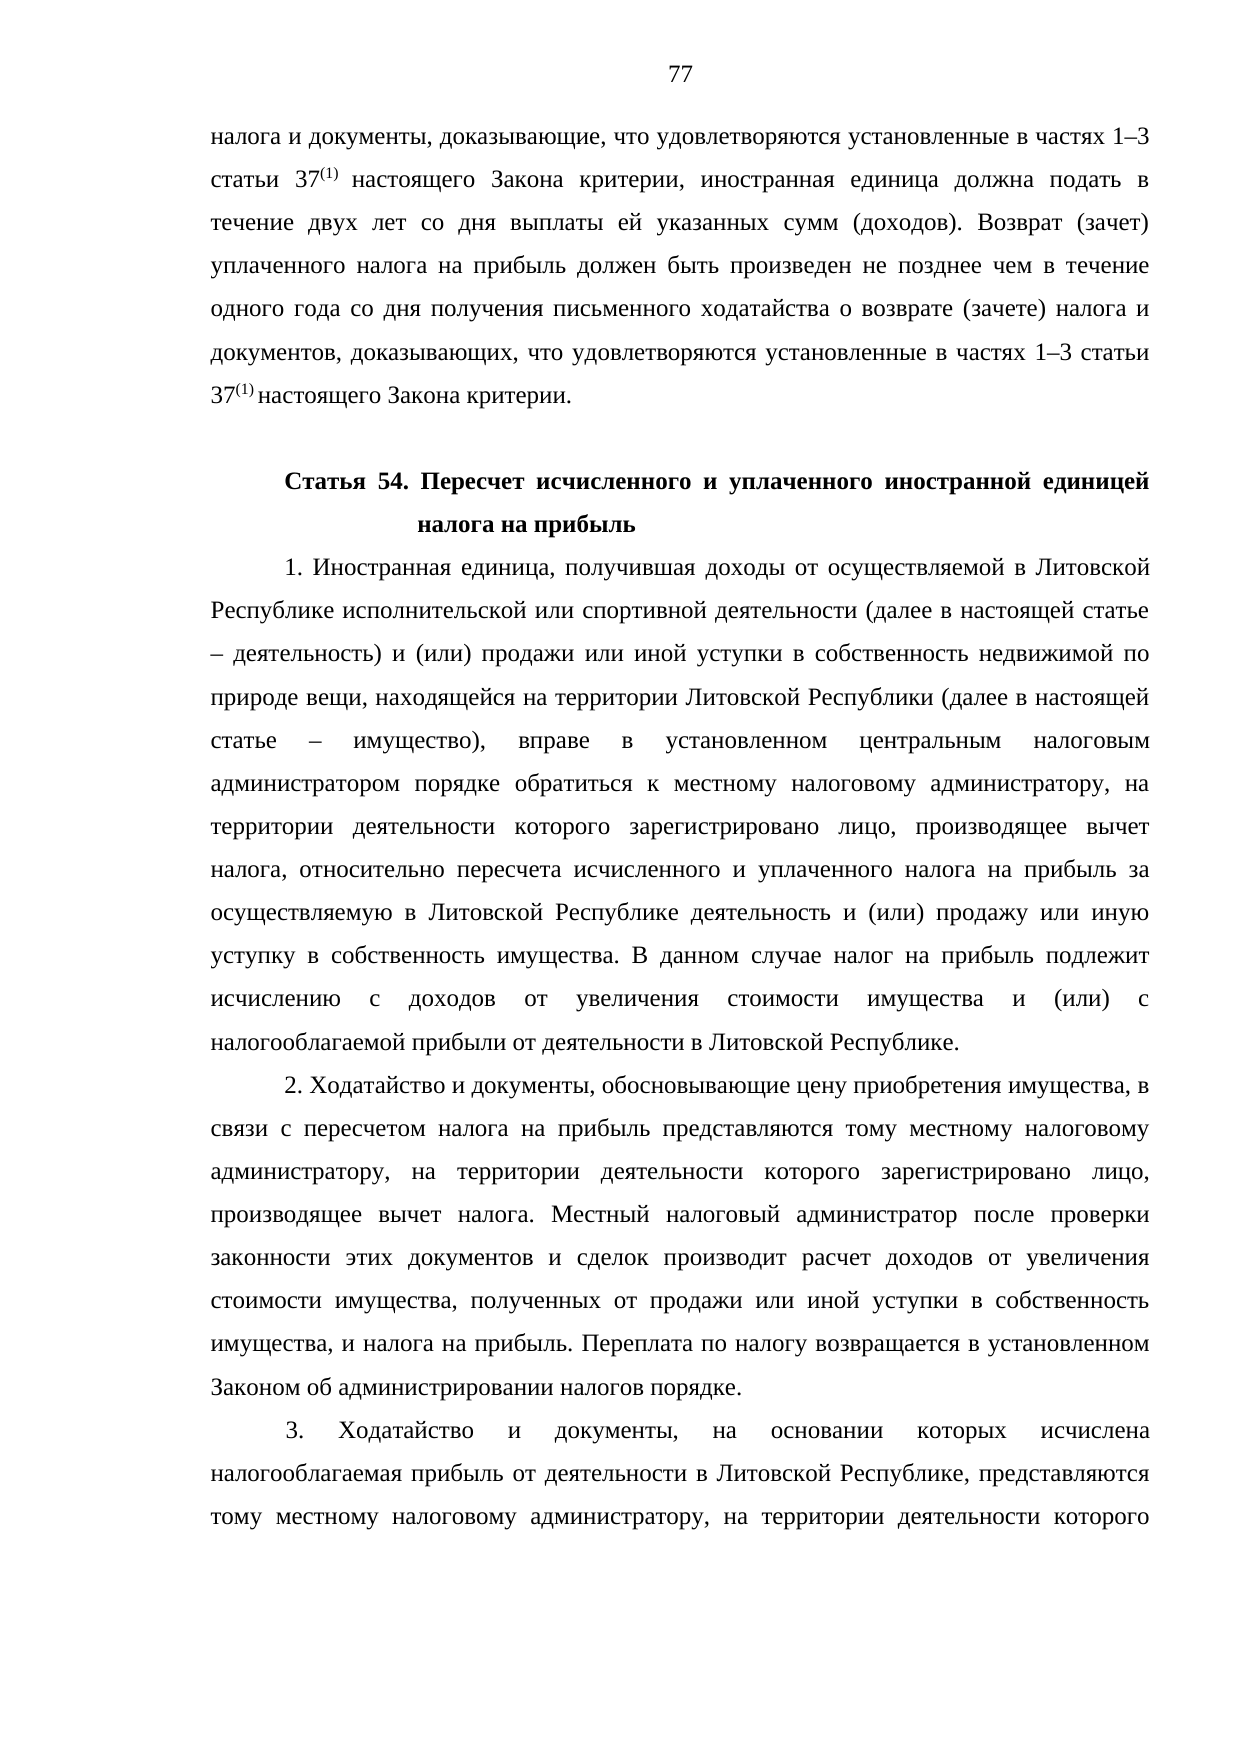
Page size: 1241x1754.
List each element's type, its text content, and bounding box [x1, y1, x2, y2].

text 1. Иностранная единица, получившая доходы от осуществляемой в Литовской Республике исполнительской или спортивной деятельности (далее в настоящей статье – деятельность) и (или) продажи или иной уступки в собственность недвижимой по природе вещи, находящейся на территории Литовской Республики (далее в настоящей статье – имущество), вправе в установленном центральным налоговым администратором порядке обратиться к местному налоговому администратору, на территории деятельности которого зарегистрировано лицо, производящее вычет налога, относительно пересчета исчисленного и уплаченного налога на прибыль за осуществляемую в Литовской Республике деятельность и (или) продажу или иную уступку в собственность имущества. В данном случае налог на прибыль подлежит исчислению с доходов от увеличения стоимости имущества и (или) с налогооблагаемой прибыли от деятельности в Литовской Республике. [210, 552, 1150, 1055]
text Статья 54. Пересчет исчисленного и уплаченного иностранной единицей налога на прибыль [284, 466, 1150, 538]
text 3. Ходатайство и документы, на основании которых исчислена налогооблагаемая прибыль от деятельности в Литовской Республике, представляются тому местному налоговому администратору, на территории деятельности которого [210, 1415, 1150, 1530]
text 2. Ходатайство и документы, обосновывающие цену приобретения имущества, в связи с пересчетом налога на прибыль представляются тому местному налоговому администратору, на территории деятельности которого зарегистрировано лицо, производящее вычет налога. Местный налоговый администратор после проверки законности этих документов и сделок производит расчет доходов от увеличения стоимости имущества, полученных от продажи или иной уступки в собственность имущества, и налога на прибыль. Переплата по налогу возвращается в установленном Законом об администрировании налогов порядке. [210, 1070, 1150, 1400]
text налога и документы, доказывающие, что удовлетворяются установленные в частях 1–3 статьи 37(1) настоящего Закона критерии, иностранная единица должна подать в течение двух лет со дня выплаты ей указанных сумм (доходов). Возврат (зачет) уплаченного налога на прибыль должен быть произведен не позднее чем в течение одного года со дня получения письменного ходатайства о возврате (зачете) налога и документов, доказывающих, что удовлетворяются установленные в частях 1–3 статьи 37(1) настоящего Закона критерии. [210, 121, 1150, 408]
